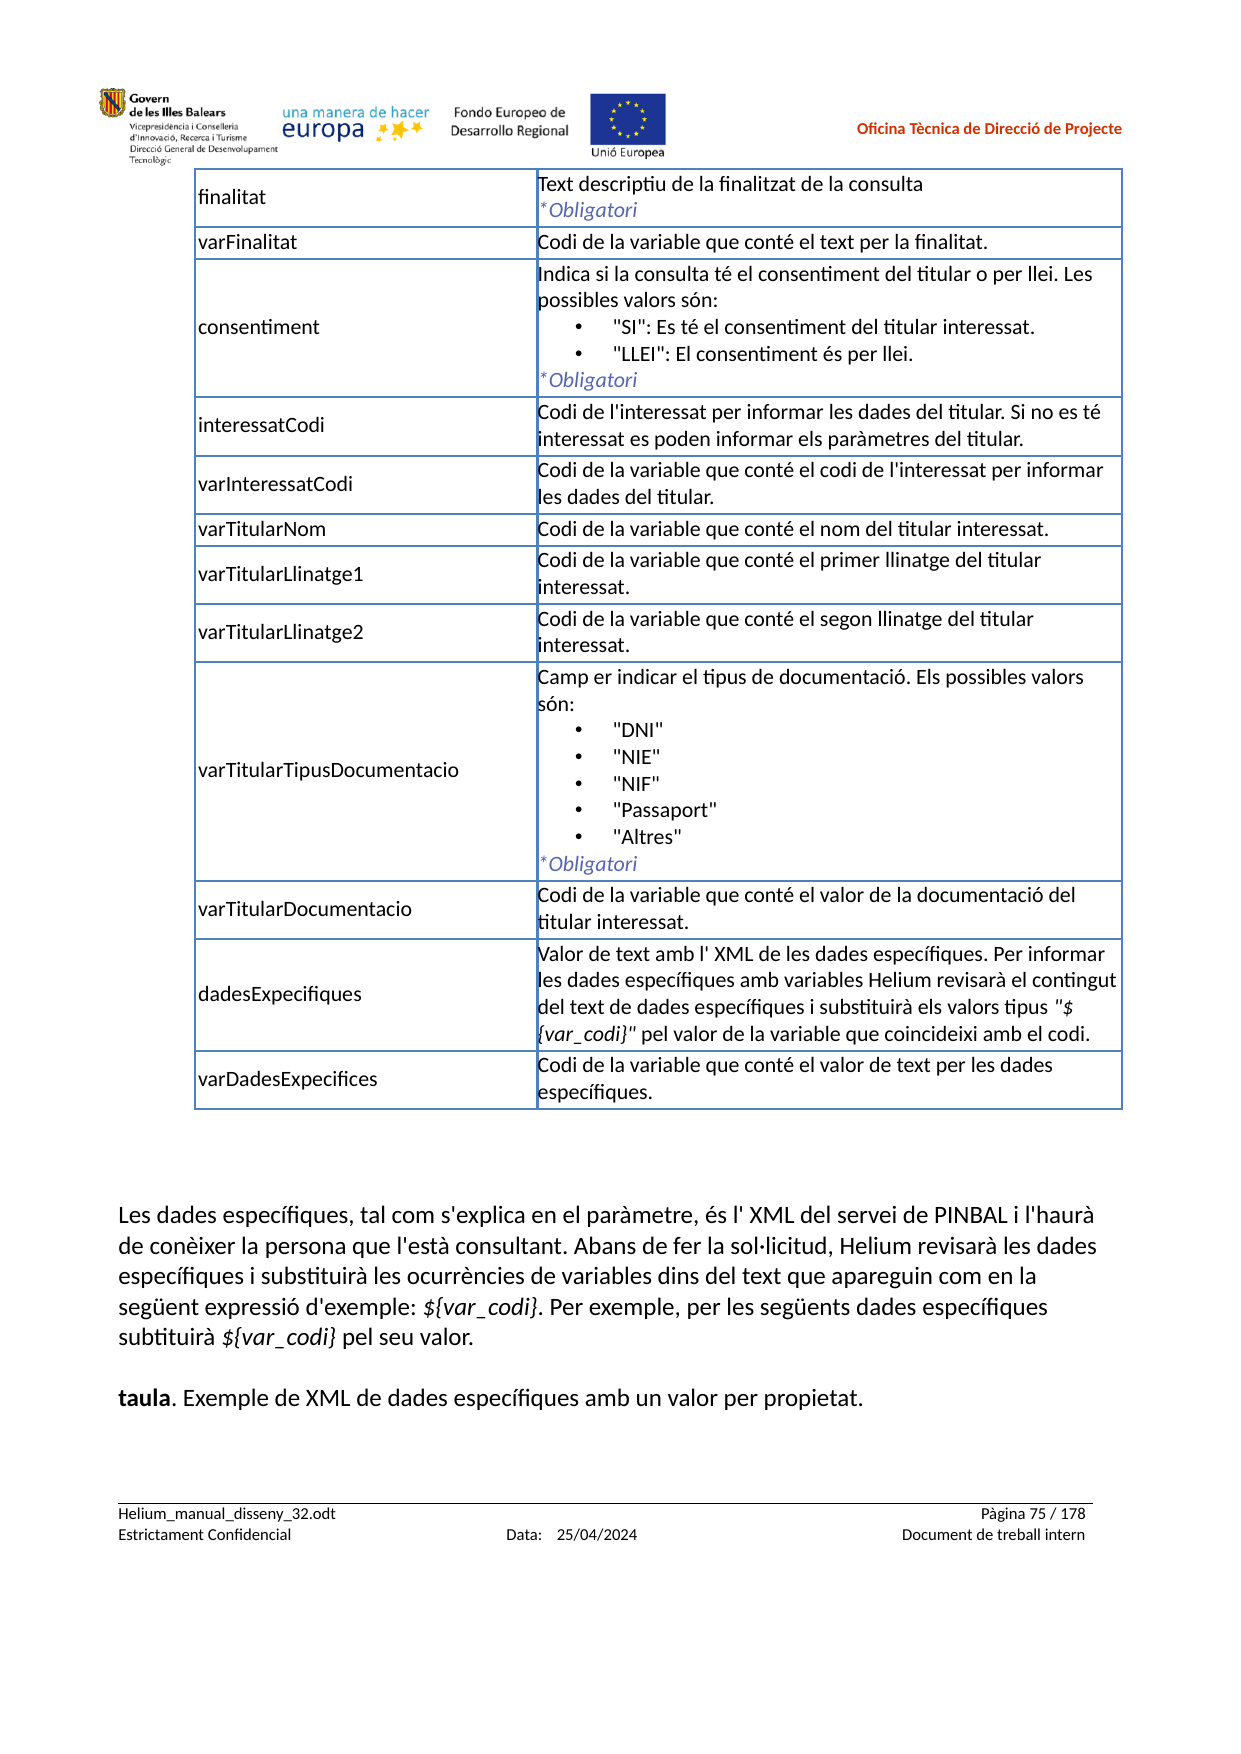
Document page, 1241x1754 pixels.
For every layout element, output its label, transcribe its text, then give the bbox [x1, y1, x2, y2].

table_cell Text descriptiu de la finalitzat de la consulta *Obligatori [539, 170, 1121, 226]
table_cell Codi de l'interessat per informar les dades del titular. Si no es té interessat es poden informar els paràmetres del titular. [539, 398, 1121, 454]
table_cell consentiment [196, 260, 536, 396]
table_cell Codi de la variable que conté el nom del titular interessat. [539, 515, 1121, 544]
table_cell varTitularNom [196, 515, 536, 544]
table_cell Codi de la variable que conté el text per la finalitat. [539, 228, 1121, 258]
table_cell Codi de la variable que conté el segon llinatge del titular interessat. [539, 605, 1121, 661]
table_cell varFinalitat [196, 228, 536, 258]
table_cell Codi de la variable que conté el primer llinatge del titular interessat. [539, 547, 1121, 603]
table_cell Indica si la consulta té el consentiment del titular o per llei. Les possibles valors són: "SI": Es té el consentiment del titular interessat. "LLEI": El consentiment és per llei. *Obligatori [539, 260, 1121, 396]
table_cell interessatCodi [196, 398, 536, 454]
text Les dades específiques, tal com s'explica en el paràmetre, és l' XML del servei de PINBAL i l'haurà de conèixer la persona que l'està consultant. Abans de fer la sol·licitud, Helium revisarà les dades específiques i substituirà les ocurrències de variables dins del text que apareguin com en la següent expressió d'exemple: ${var_codi}. Per exemple, per les següents dades específiques subtituirà ${var_codi} pel seu valor. [118, 1199, 1122, 1352]
table_cell dadesExpecifiques [196, 940, 536, 1049]
table_cell varTitularLlinatge2 [196, 605, 536, 661]
table_cell varDadesExpecifices [196, 1052, 536, 1108]
table_cell Codi de la variable que conté el valor de la documentació del titular interessat. [539, 882, 1121, 938]
table_cell varInteressatCodi [196, 457, 536, 513]
text taula. Exemple de XML de dades específiques amb un valor per propietat. [118, 1382, 1122, 1413]
table_cell varTitularDocumentacio [196, 882, 536, 938]
table_cell finalitat [196, 170, 536, 226]
table_cell Valor de text amb l' XML de les dades específiques. Per informar les dades específiques amb variables Helium revisarà el contingut del text de dades específiques i substituirà els valors tipus "${var_codi}" pel valor de la variable que coincideixi amb el codi. [539, 940, 1121, 1049]
table_cell Codi de la variable que conté el valor de text per les dades específiques. [539, 1052, 1121, 1108]
table_cell Camp er indicar el tipus de documentació. Els possibles valors són: "DNI" "NIE" "NIF" "Passaport" "Altres" *Obligatori [539, 663, 1121, 879]
picture [99, 87, 668, 166]
table_cell varTitularLlinatge1 [196, 547, 536, 603]
table_cell Codi de la variable que conté el codi de l'interessat per informar les dades del titular. [539, 457, 1121, 513]
table_cell varTitularTipusDocumentacio [196, 663, 536, 879]
